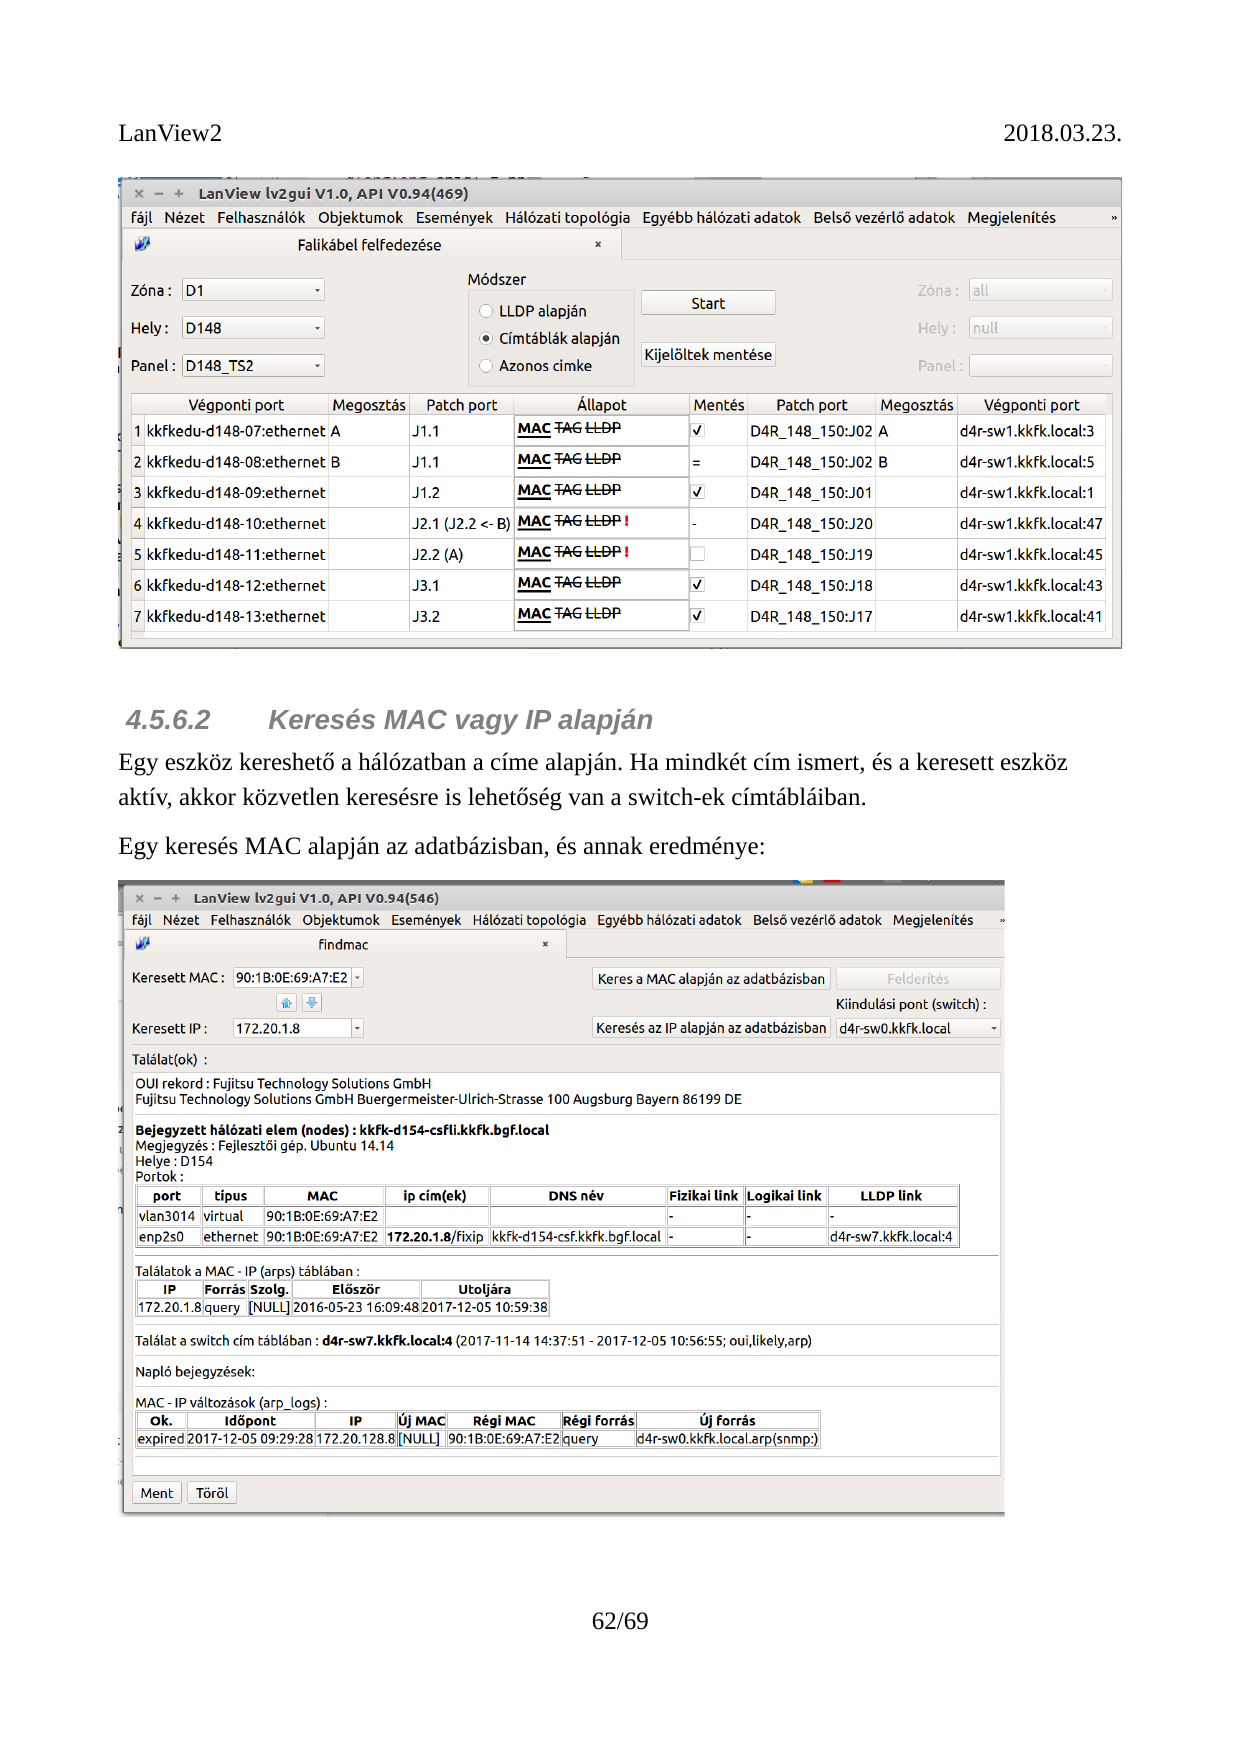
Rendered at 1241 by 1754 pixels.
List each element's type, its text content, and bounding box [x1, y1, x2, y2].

subtitle Keresés MAC vagy IP alapján [118, 703, 1122, 735]
text Egy eszköz kereshető a hálózatban a címe alapján. Ha mindkét cím ismert, és a keresett eszköz aktív, akkor közvetlen keresésre is lehetőség van a switch-ek címtábláiban. [118, 747, 1122, 811]
picture [118, 880, 1005, 1517]
picture [118, 177, 1123, 649]
text Egy keresés MAC alapján az adatbázisban, és annak eredménye: [118, 831, 1122, 860]
